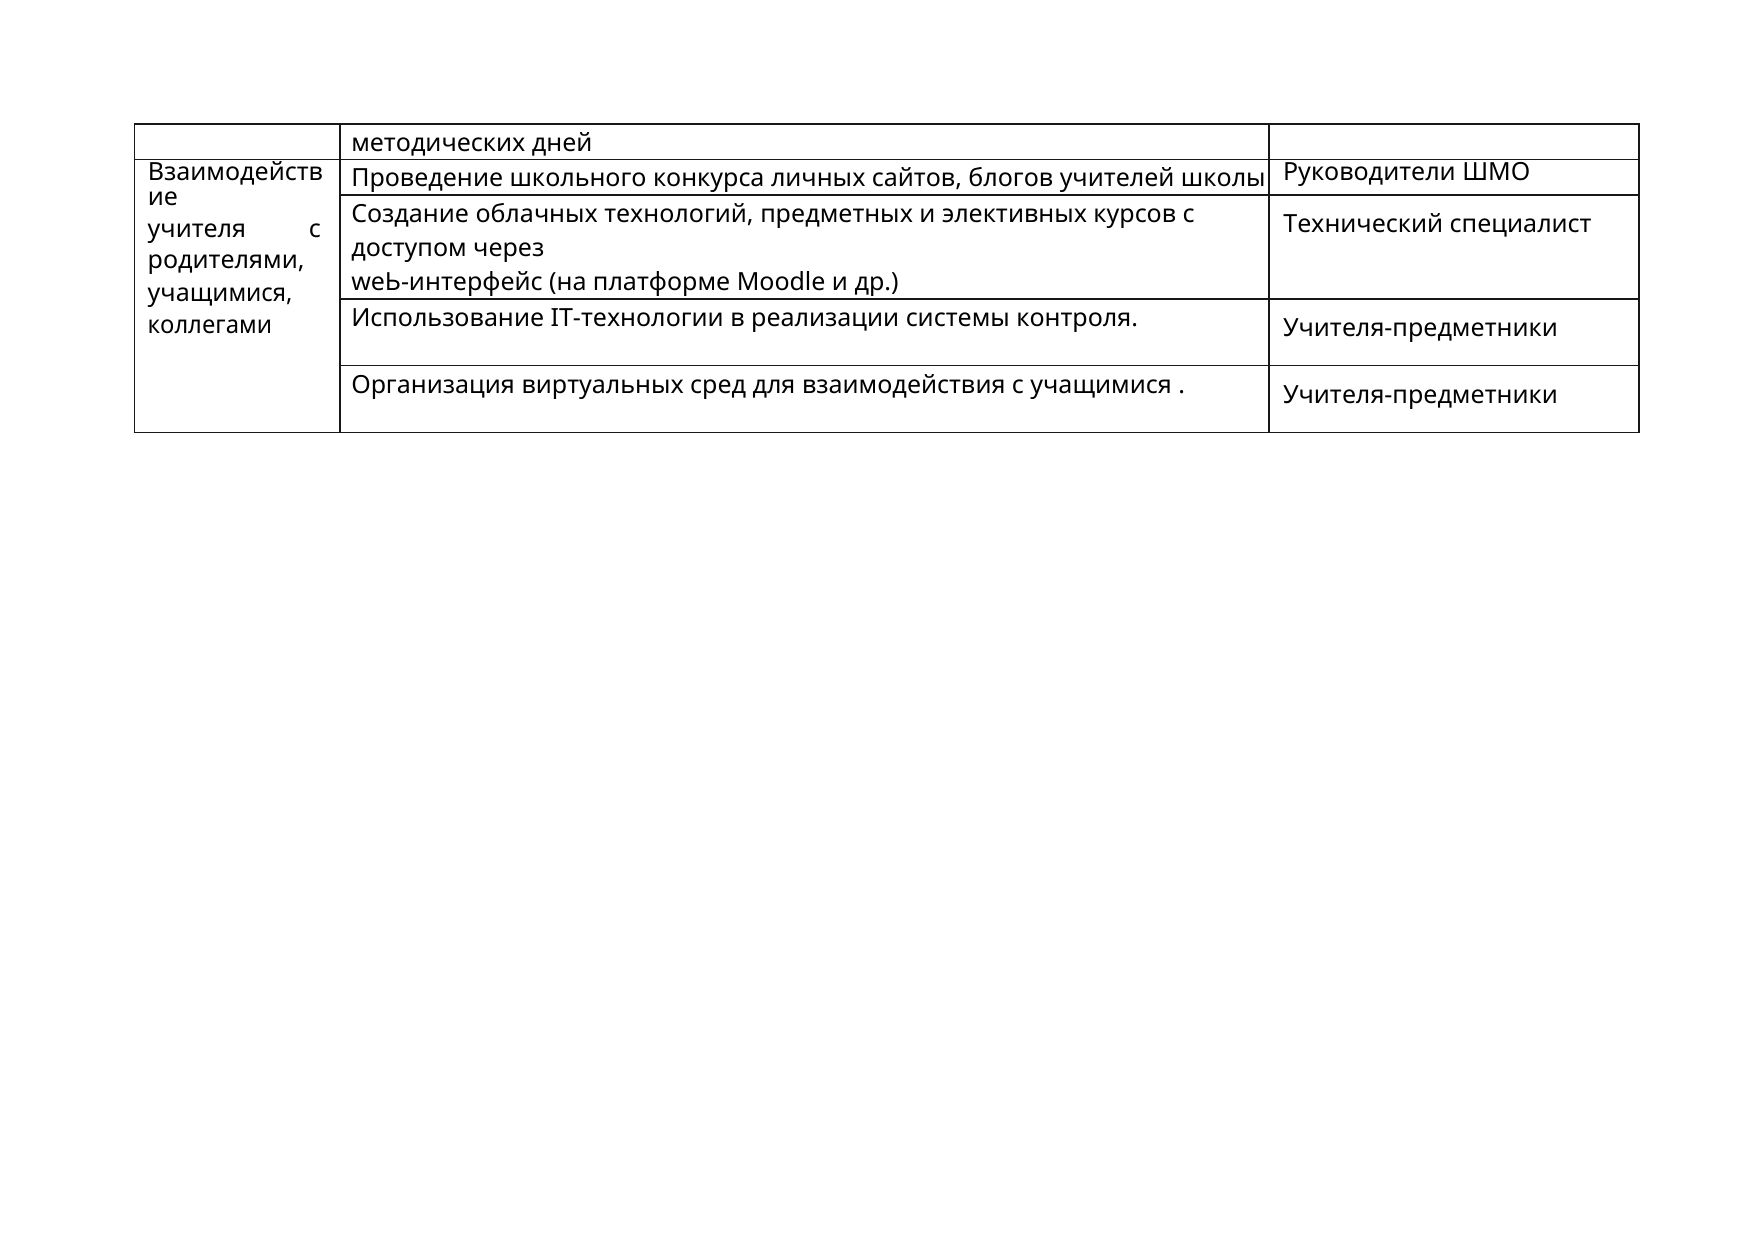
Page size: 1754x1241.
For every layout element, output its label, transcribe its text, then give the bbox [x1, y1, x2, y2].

table_cell Технический специалист [1270, 196, 1638, 298]
table_cell Учителя-предметники [1270, 366, 1638, 432]
table_cell Создание облачных технологий, предметных и элективных курсов с доступом через wеЬ-интерфейс (на платформе Moodle и др.) [341, 196, 1268, 298]
table_cell Организация виртуальных сред для взаимодействия с учащимися . [341, 366, 1268, 432]
table_cell [1270, 125, 1638, 158]
table_cell Учителя-предметники [1270, 300, 1638, 365]
table_cell Использование IT-технологии в реализации системы контроля. [341, 300, 1268, 365]
table_cell Взаимодействие учителя с родителями, учащимися, коллегами [135, 160, 339, 432]
table_cell Руководители ШМО [1270, 160, 1638, 194]
table_cell Проведение школьного конкурса личных сайтов, блогов учителей школы [341, 160, 1268, 194]
table_cell методических дней [341, 125, 1268, 158]
